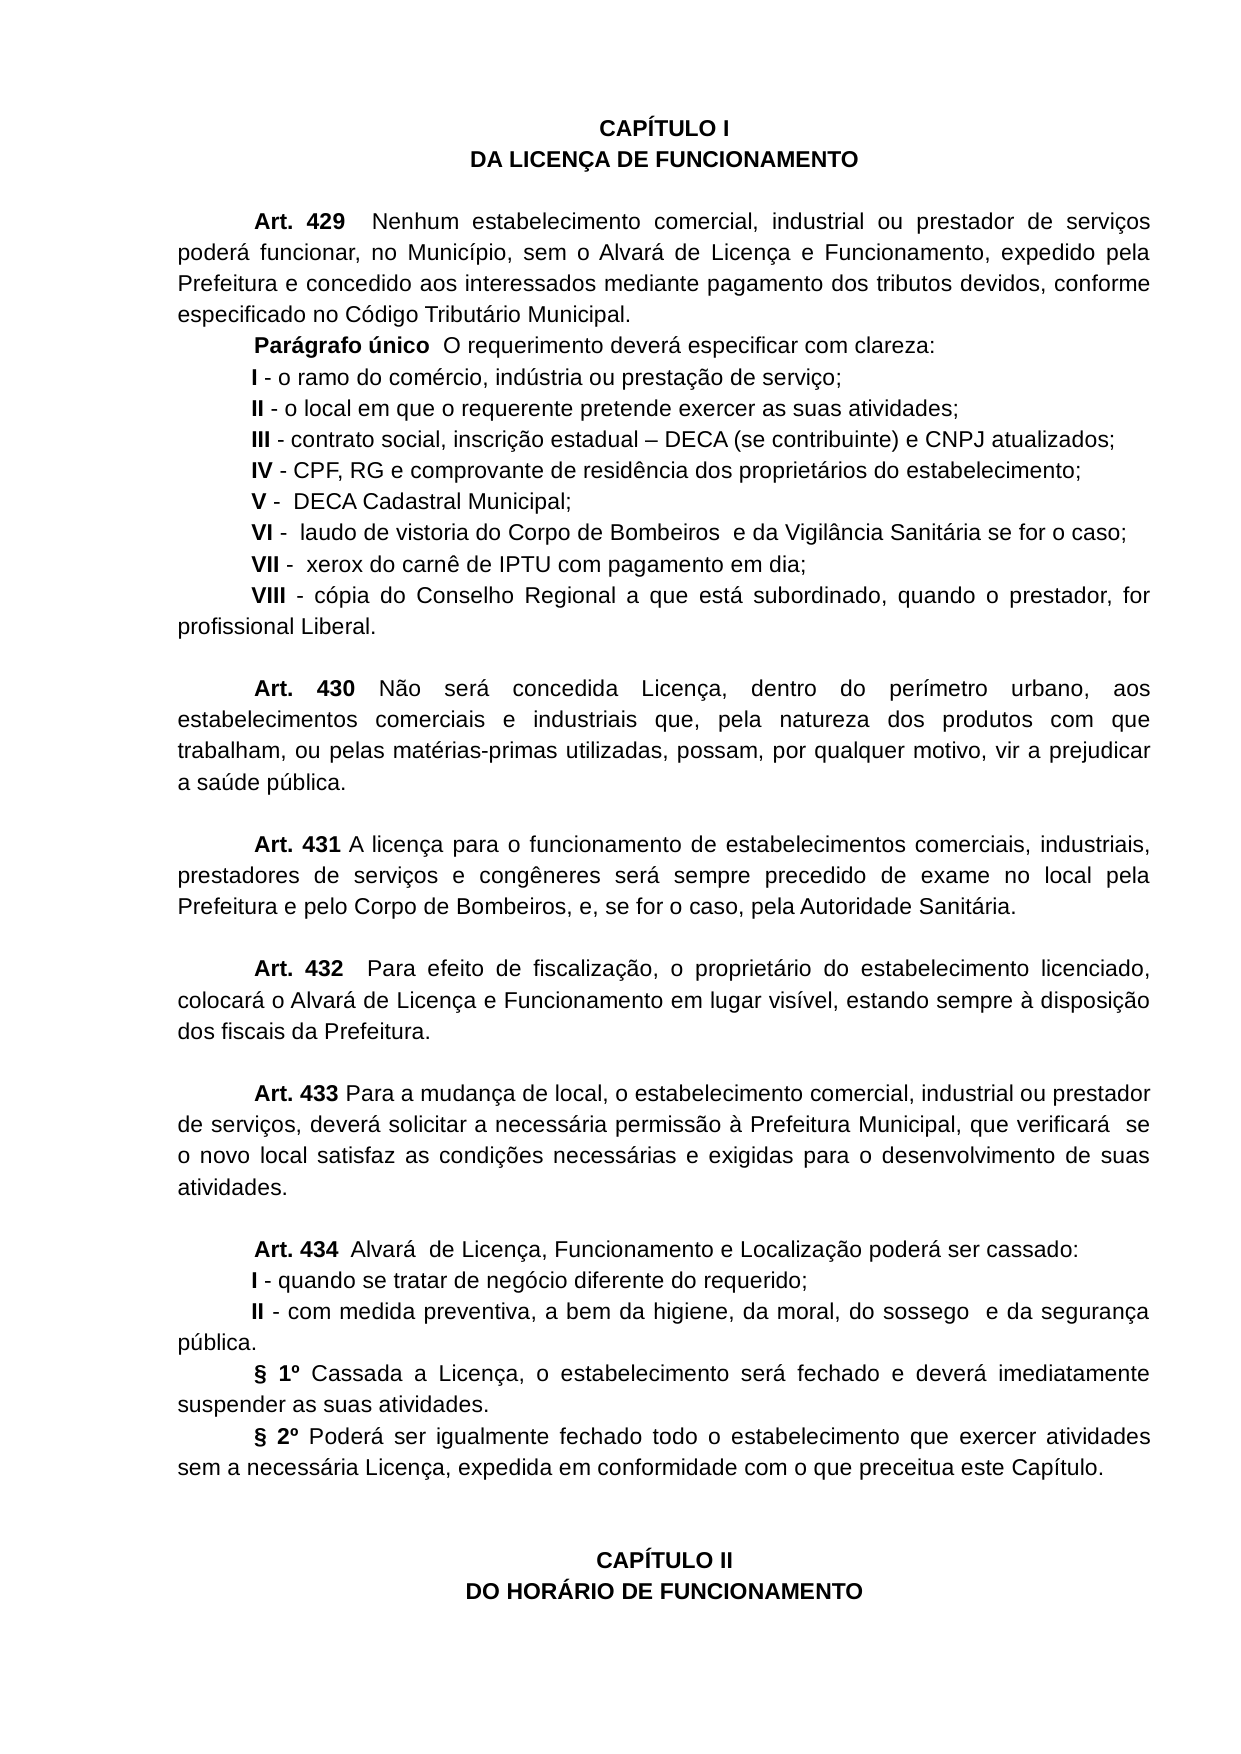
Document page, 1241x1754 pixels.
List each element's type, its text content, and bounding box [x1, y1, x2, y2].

text VII - xerox do carnê de IPTU com pagamento em dia; [177, 550, 1152, 577]
text Art. 429 Nenhum estabelecimento comercial, industrial ou prestador de serviços poderá funcionar, no Município, sem o Alvará de Licença e Funcionamento, expedido pela Prefeitura e concedido aos interessados mediante pagamento dos tributos devidos, conforme especificado no Código Tributário Municipal. [177, 207, 1152, 328]
text Art. 434 Alvará de Licença, Funcionamento e Localização poderá ser cassado: [177, 1235, 1152, 1262]
text § 1º Cassada a Licença, o estabelecimento será fechado e deverá imediatamente suspender as suas atividades. [177, 1360, 1152, 1418]
text IV - CPF, RG e comprovante de residência dos proprietários do estabelecimento; [177, 456, 1152, 483]
text VI - laudo de vistoria do Corpo de Bombeiros e da Vigilância Sanitária se for o caso; [177, 519, 1152, 546]
text I - quando se tratar de negócio diferente do requerido; [177, 1266, 1152, 1293]
text DO HORÁRIO DE FUNCIONAMENTO [177, 1578, 1152, 1605]
text Art. 433 Para a mudança de local, o estabelecimento comercial, industrial ou prestador de serviços, deverá solicitar a necessária permissão à Prefeitura Municipal, que verificará se o novo local satisfaz as condições necessárias e exigidas para o desenvolvimento de suas atividades. [177, 1079, 1152, 1200]
text I - o ramo do comércio, indústria ou prestação de serviço; [177, 363, 1152, 390]
text II - com medida preventiva, a bem da higiene, da moral, do sossego e da segurança pública. [177, 1297, 1152, 1356]
text CAPÍTULO II [177, 1547, 1152, 1574]
text CAPÍTULO I [177, 114, 1152, 141]
text VIII - cópia do Conselho Regional a que está subordinado, quando o prestador, for profissional Liberal. [177, 581, 1152, 639]
text DA LICENÇA DE FUNCIONAMENTO [177, 145, 1152, 172]
text V - DECA Cadastral Municipal; [177, 488, 1152, 515]
text § 2º Poderá ser igualmente fechado todo o estabelecimento que exercer atividades sem a necessária Licença, expedida em conformidade com o que preceitua este Capítulo. [177, 1422, 1152, 1480]
text Art. 431 A licença para o funcionamento de estabelecimentos comerciais, industriais, prestadores de serviços e congêneres será sempre precedido de exame no local pela Prefeitura e pelo Corpo de Bombeiros, e, se for o caso, pela Autoridade Sanitária. [177, 830, 1152, 919]
text Art. 432 Para efeito de fiscalização, o proprietário do estabelecimento licenciado, colocará o Alvará de Licença e Funcionamento em lugar visível, estando sempre à disposição dos fiscais da Prefeitura. [177, 955, 1152, 1044]
text II - o local em que o requerente pretende exercer as suas atividades; [177, 394, 1152, 421]
text Art. 430 Não será concedida Licença, dentro do perímetro urbano, aos estabelecimentos comerciais e industriais que, pela natureza dos produtos com que trabalham, ou pelas matérias-primas utilizadas, possam, por qualquer motivo, vir a prejudicar a saúde pública. [177, 674, 1152, 795]
text Parágrafo único O requerimento deverá especificar com clareza: [177, 332, 1152, 359]
text III - contrato social, inscrição estadual – DECA (se contribuinte) e CNPJ atualizados; [177, 425, 1152, 452]
